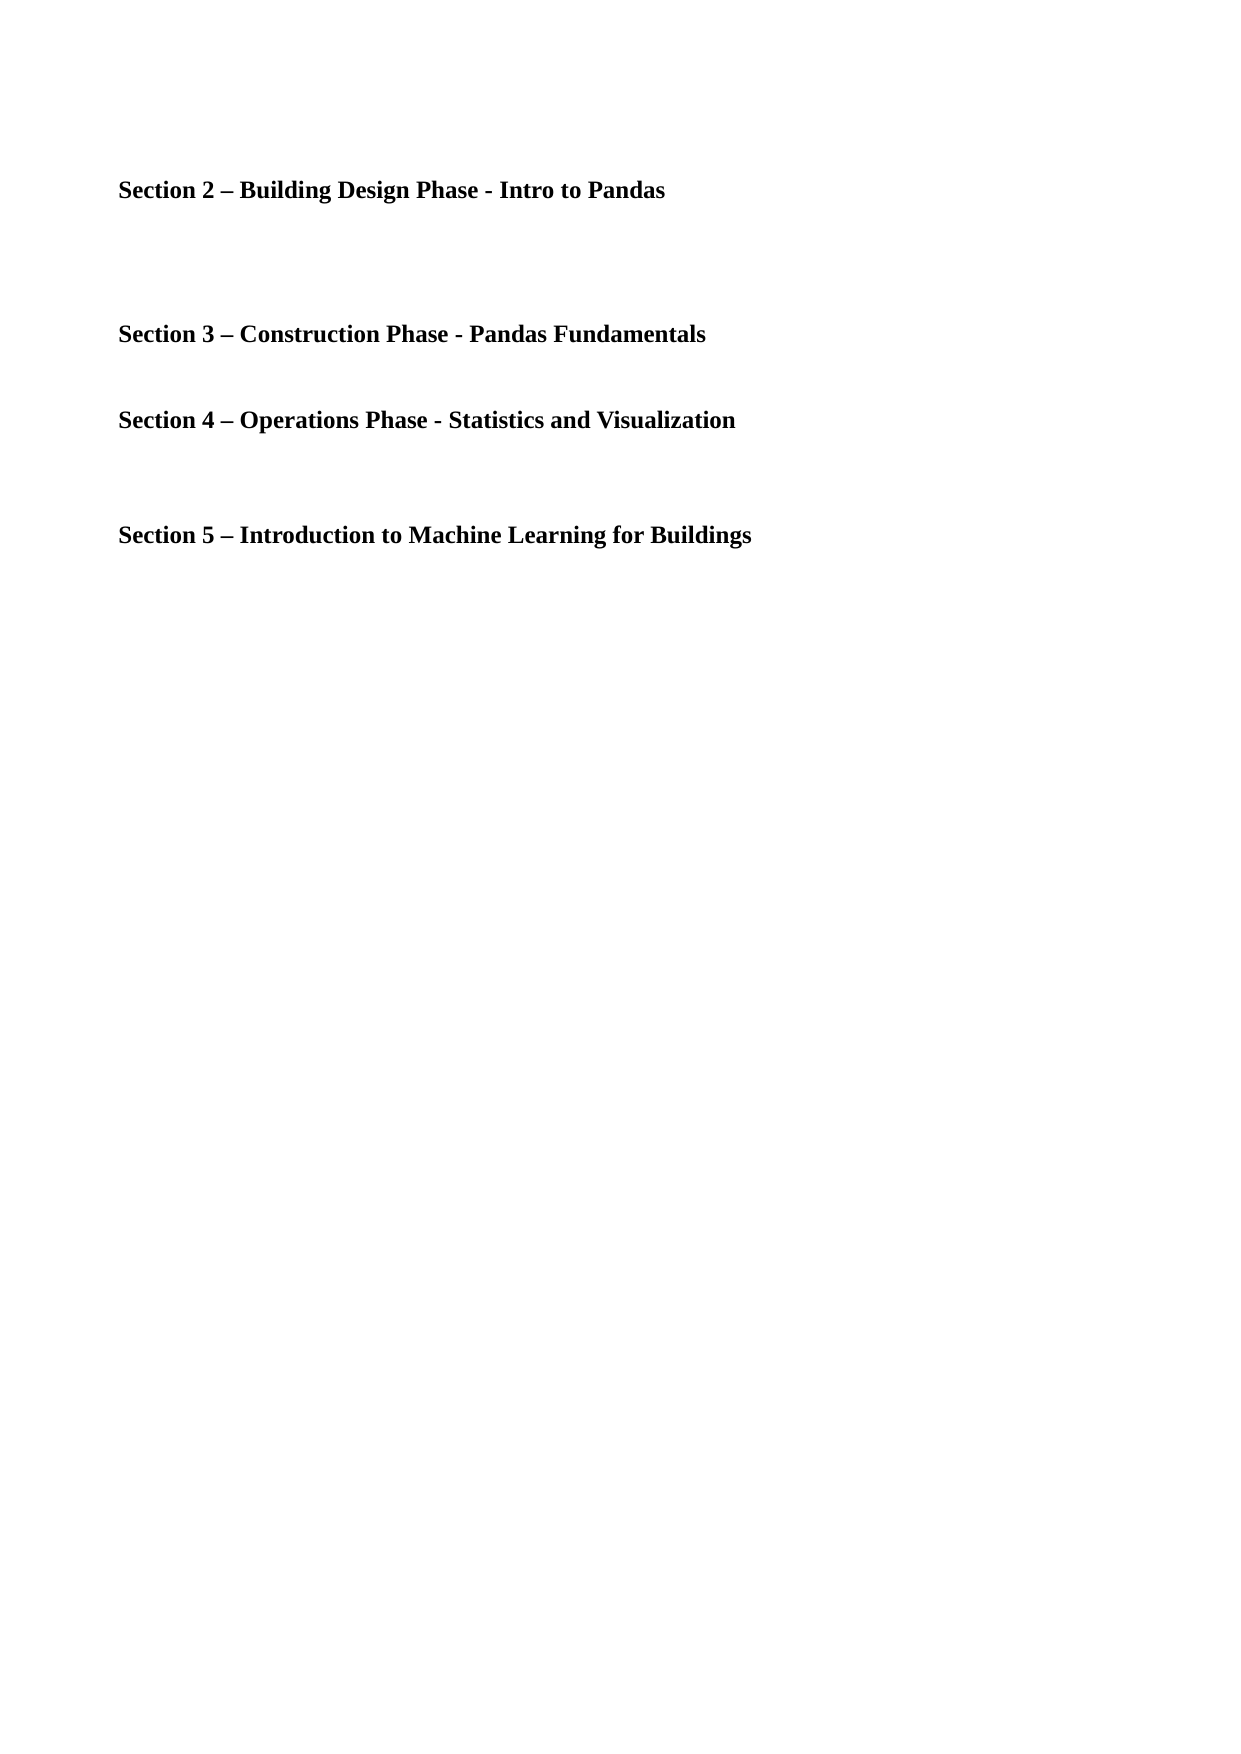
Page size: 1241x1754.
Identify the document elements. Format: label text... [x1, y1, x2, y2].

text Section 4 – Operations Phase - Statistics and Visualization [118, 406, 1122, 434]
text Section 2 – Building Design Phase - Intro to Pandas [118, 176, 1122, 204]
text Section 3 – Construction Phase - Pandas Fundamentals [118, 319, 1122, 348]
text Section 5 – Introduction to Machine Learning for Buildings [118, 521, 1122, 549]
